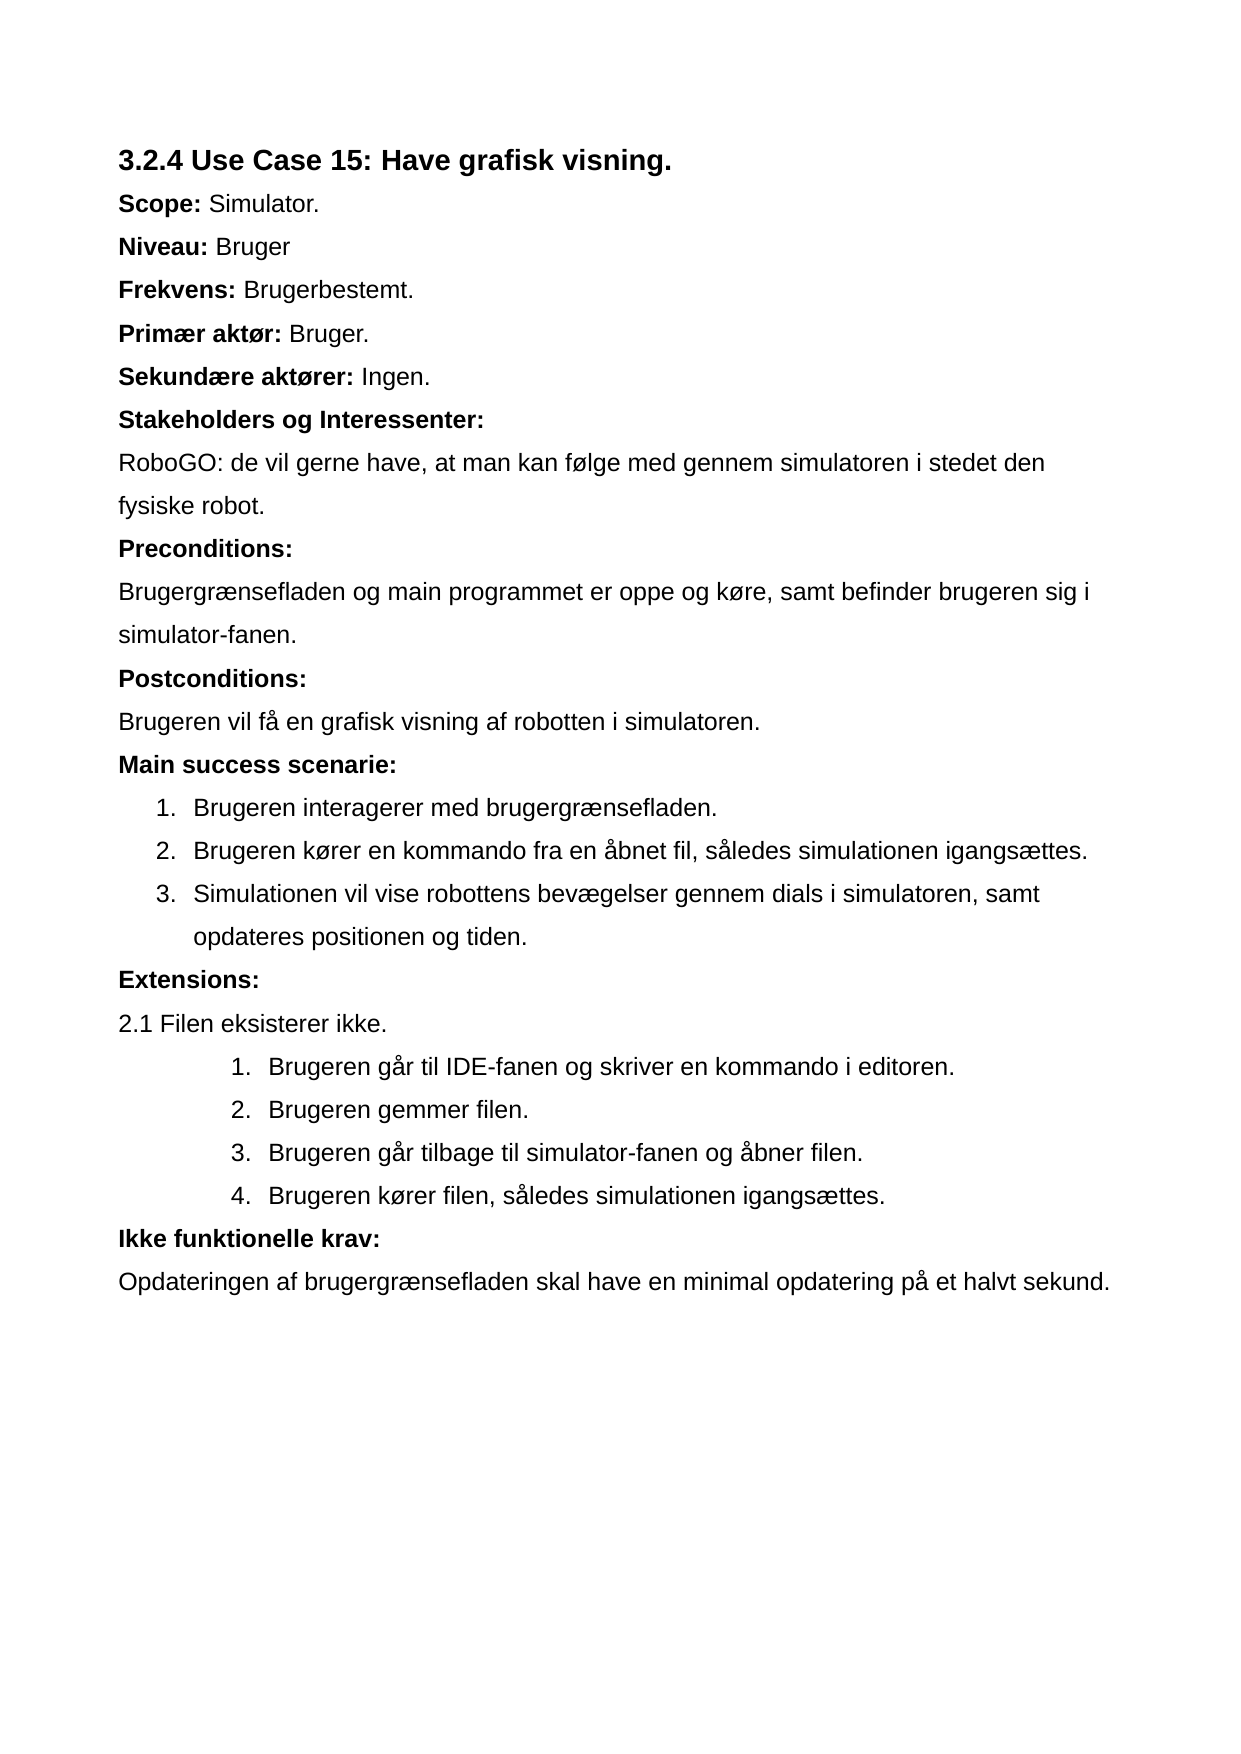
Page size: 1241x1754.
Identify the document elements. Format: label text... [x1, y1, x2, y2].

text Niveau: Bruger [118, 232, 1122, 261]
list Brugeren interagerer med brugergrænsefladen. [156, 793, 1122, 822]
text Sekundære aktører: Ingen. [118, 362, 1122, 390]
list Brugeren gemmer filen. [231, 1095, 1122, 1123]
text Postconditions: [118, 663, 1122, 692]
list Brugeren går tilbage til simulator-fanen og åbner filen. [231, 1138, 1122, 1167]
list Brugeren går til IDE-fanen og skriver en kommando i editoren. [231, 1052, 1122, 1080]
text Opdateringen af brugergrænsefladen skal have en minimal opdatering på et halvt sekund. [118, 1267, 1122, 1296]
text RoboGO: de vil gerne have, at man kan følge med gennem simulatoren i stedet den fysiske robot. [118, 448, 1122, 520]
text Stakeholders og Interessenter: [118, 405, 1122, 433]
text Main success scenarie: [118, 750, 1122, 778]
text Frekvens: Brugerbestemt. [118, 275, 1122, 304]
text Ikke funktionelle krav: [118, 1224, 1122, 1253]
text Brugergrænsefladen og main programmet er oppe og køre, samt befinder brugeren sig i simulator-fanen. [118, 577, 1122, 649]
subtitle 3.2.4 Use Case 15: Have grafisk visning. [118, 143, 1122, 177]
list Simulationen vil vise robottens bevægelser gennem dials i simulatoren, samt opdateres positionen og tiden. [156, 879, 1122, 951]
text Brugeren vil få en grafisk visning af robotten i simulatoren. [118, 707, 1122, 735]
text Primær aktør: Bruger. [118, 318, 1122, 347]
text Scope: Simulator. [118, 189, 1122, 218]
list Brugeren kører filen, således simulationen igangsættes. [231, 1181, 1122, 1210]
text 2.1 Filen eksisterer ikke. [118, 1008, 1122, 1037]
text Preconditions: [118, 534, 1122, 563]
list Brugeren kører en kommando fra en åbnet fil, således simulationen igangsættes. [156, 836, 1122, 865]
text Extensions: [118, 965, 1122, 994]
